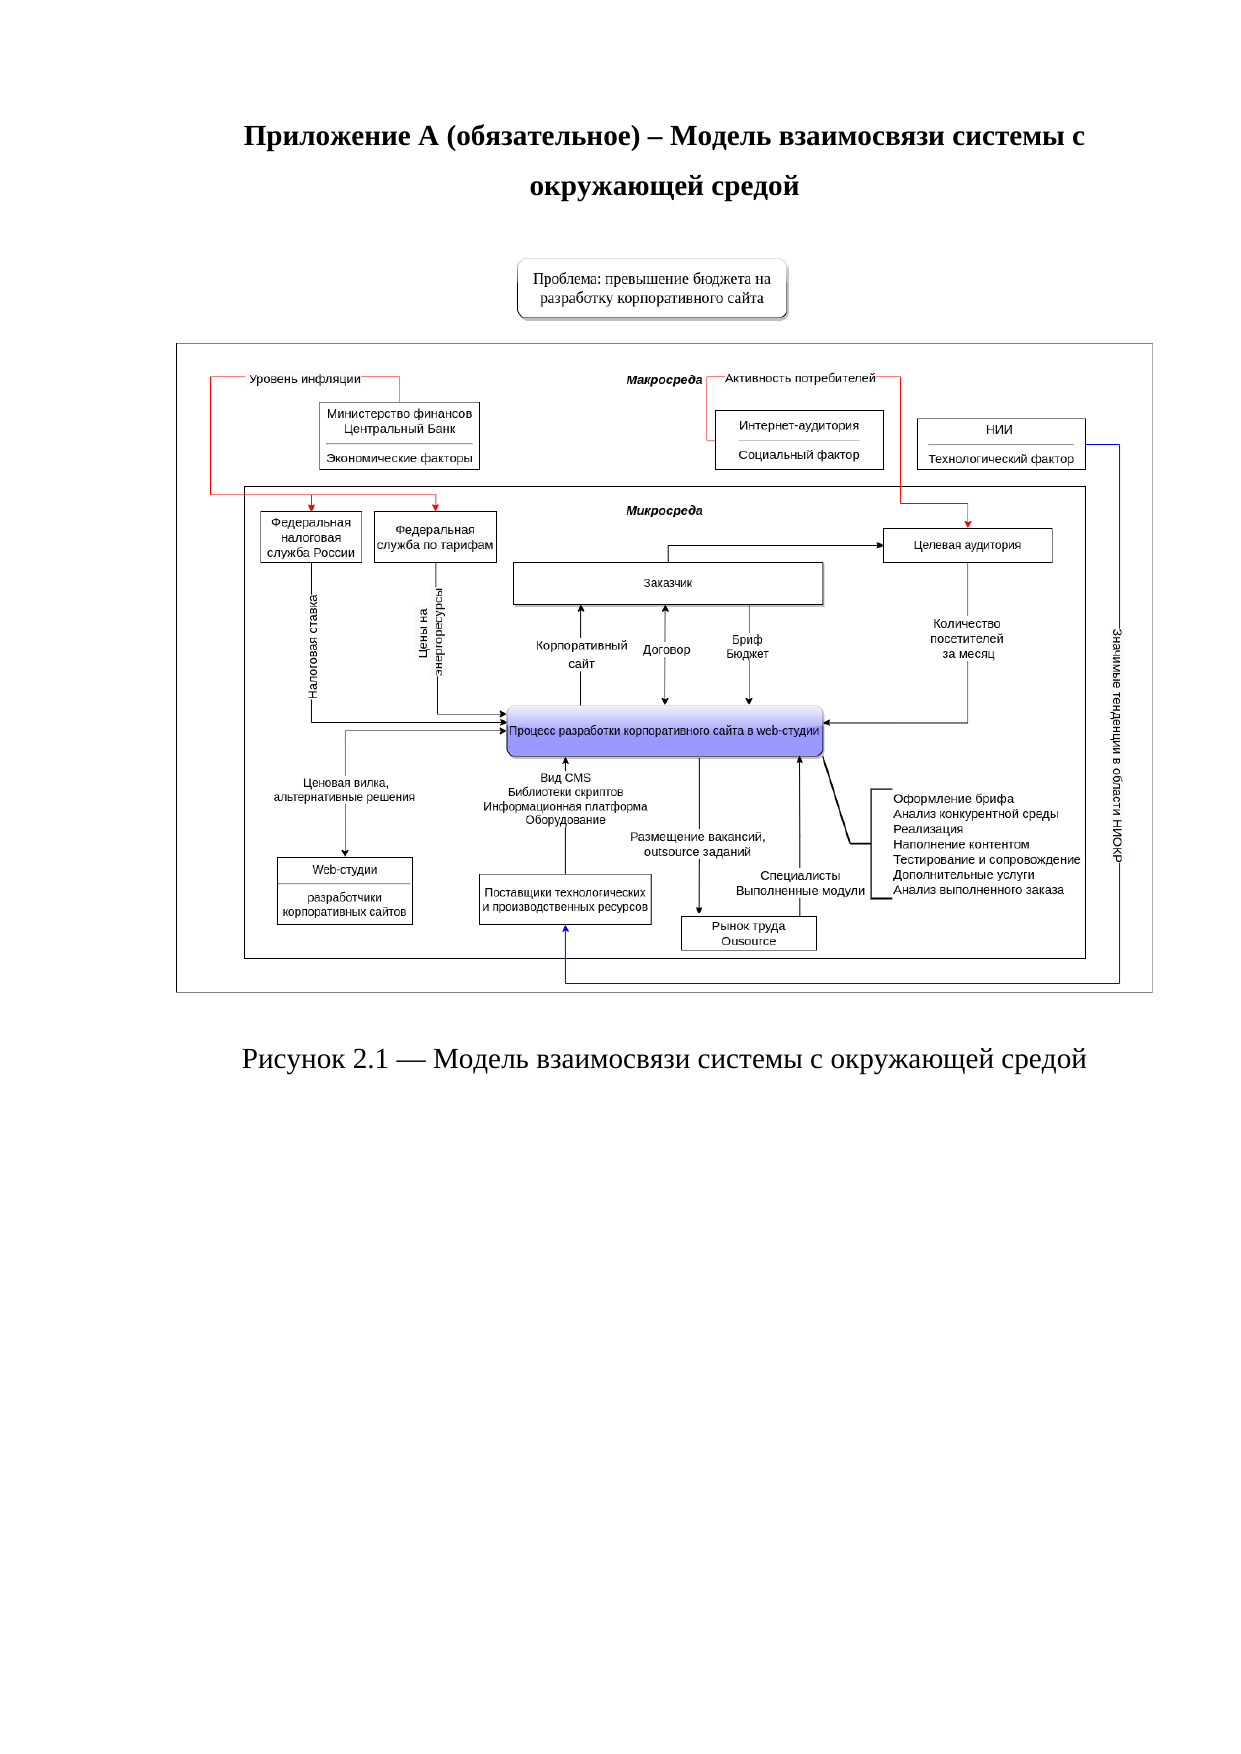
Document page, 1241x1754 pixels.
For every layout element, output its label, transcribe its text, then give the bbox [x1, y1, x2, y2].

picture [176, 258, 1153, 993]
subtitle Приложение А (обязательное) – Модель взаимосвязи системы с окружающей средой [177, 118, 1152, 202]
text Рисунок 2.1 — Модель взаимосвязи системы с окружающей средой [177, 993, 1152, 1074]
text [177, 233, 1152, 258]
